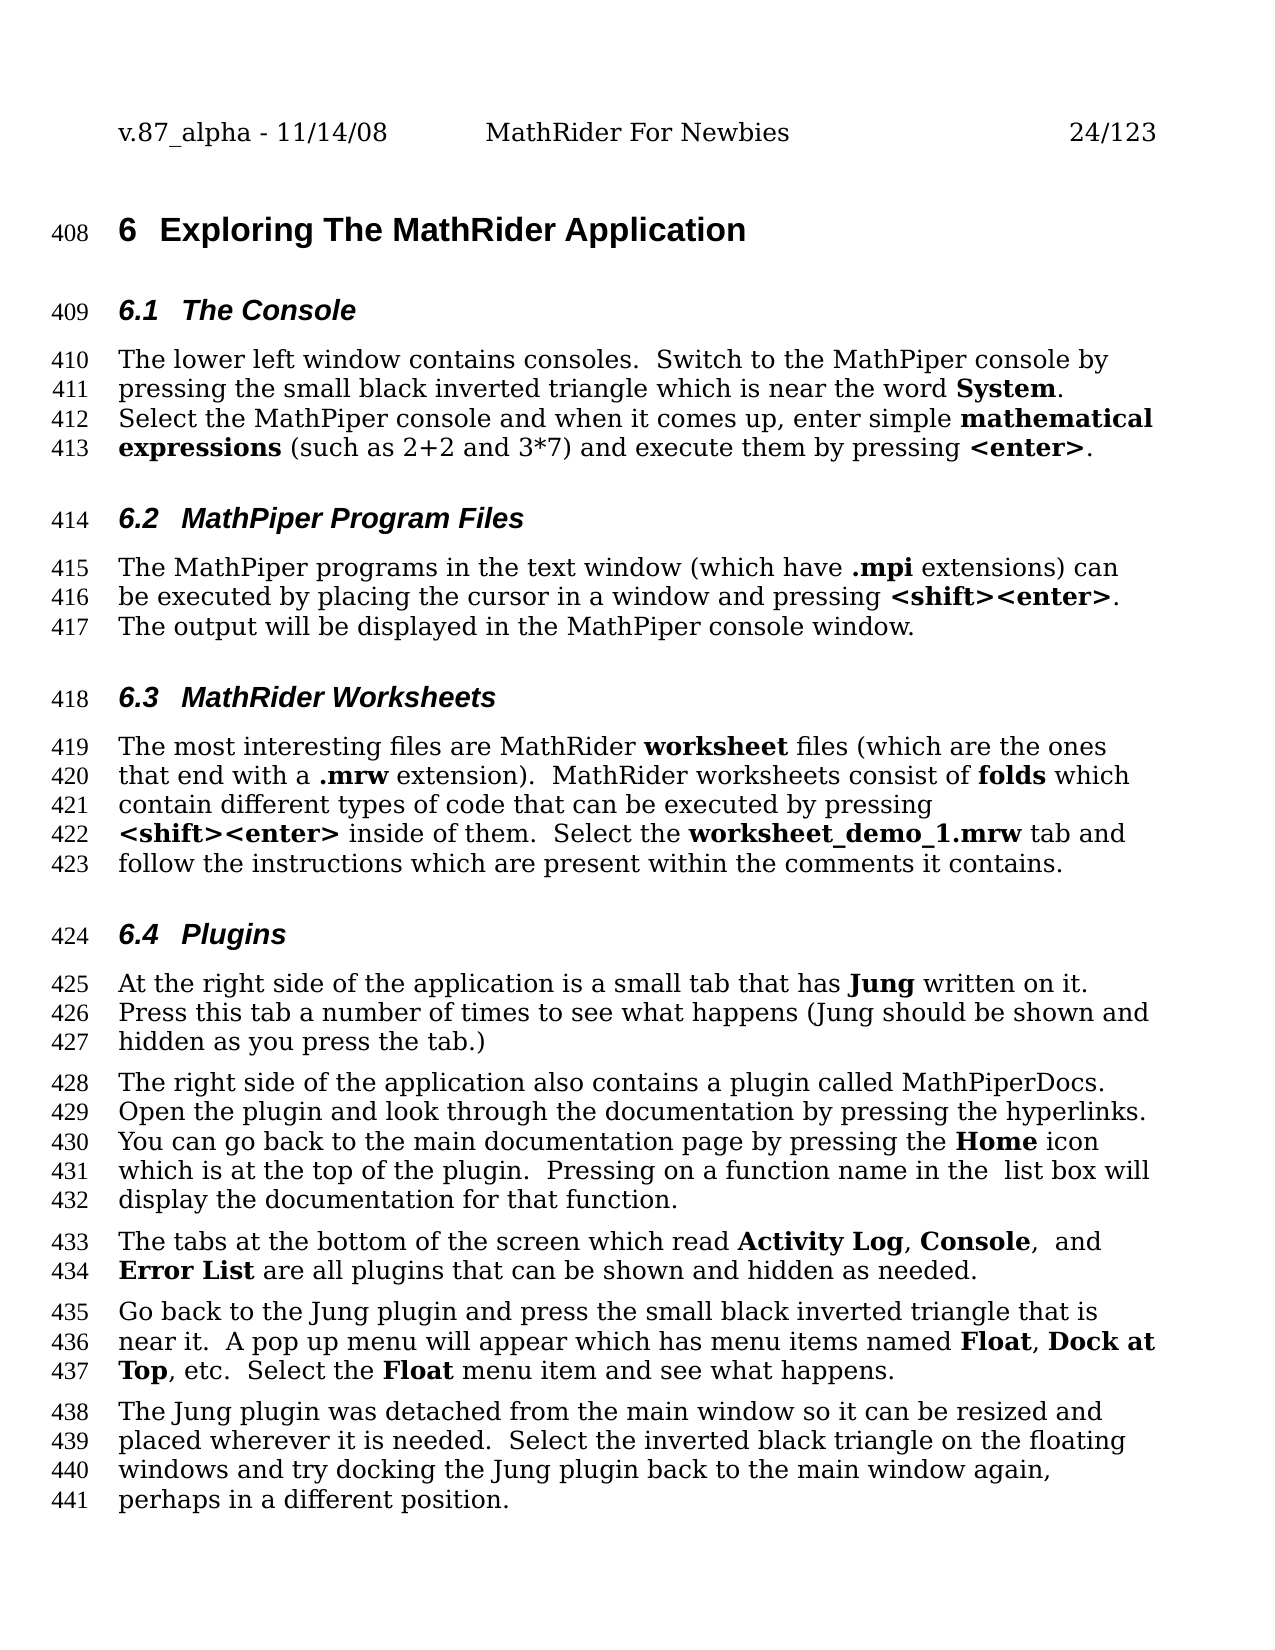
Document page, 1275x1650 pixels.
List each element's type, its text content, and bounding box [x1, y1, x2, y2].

text The right side of the application also contains a plugin called MathPiperDocs. Open the plugin and look through the documentation by pressing the hyperlinks. You can go back to the main documentation page by pressing the Home icon which is at the top of the plugin. Pressing on a function name in the list box will display the documentation for that function. [118, 1068, 1157, 1214]
subtitle MathRider Worksheets [118, 680, 1157, 713]
text At the right side of the application is a small tab that has Jung written on it. Press this tab a number of times to see what happens (Jung should be shown and hidden as you press the tab.) [118, 968, 1157, 1056]
text The lower left window contains consoles. Switch to the MathPiper console by pressing the small black inverted triangle which is near the word System. Select the MathPiper console and when it comes up, enter simple mathematical expressions (such as 2+2 and 3*7) and execute them by pressing <enter>. [118, 345, 1157, 462]
text The most interesting files are MathRider worksheet files (which are the ones that end with a .mrw extension). MathRider worksheets consist of folds which contain different types of code that can be executed by pressing <shift><enter> inside of them. Select the worksheet_demo_1.mrw tab and follow the instructions which are present within the comments it contains. [118, 731, 1157, 878]
text Go back to the Jung plugin and press the small black inverted triangle that is near it. A pop up menu will appear which has menu items named Float, Dock at Top, etc. Select the Float menu item and see what happens. [118, 1297, 1157, 1385]
subtitle Exploring The MathRider Application [118, 210, 1157, 248]
text The tabs at the bottom of the screen which read Activity Log, Console, and Error List are all plugins that can be shown and hidden as needed. [118, 1226, 1157, 1285]
subtitle MathPiper Program Files [118, 501, 1157, 535]
text The MathPiper programs in the text window (which have .mpi extensions) can be executed by placing the cursor in a window and pressing <shift><enter>. The output will be displayed in the MathPiper console window. [118, 553, 1157, 641]
subtitle The Console [118, 293, 1157, 327]
subtitle Plugins [118, 917, 1157, 951]
text The Jung plugin was detached from the main window so it can be resized and placed wherever it is needed. Select the inverted black triangle on the floating windows and try docking the Jung plugin back to the main window again, perhaps in a different position. [118, 1397, 1157, 1514]
